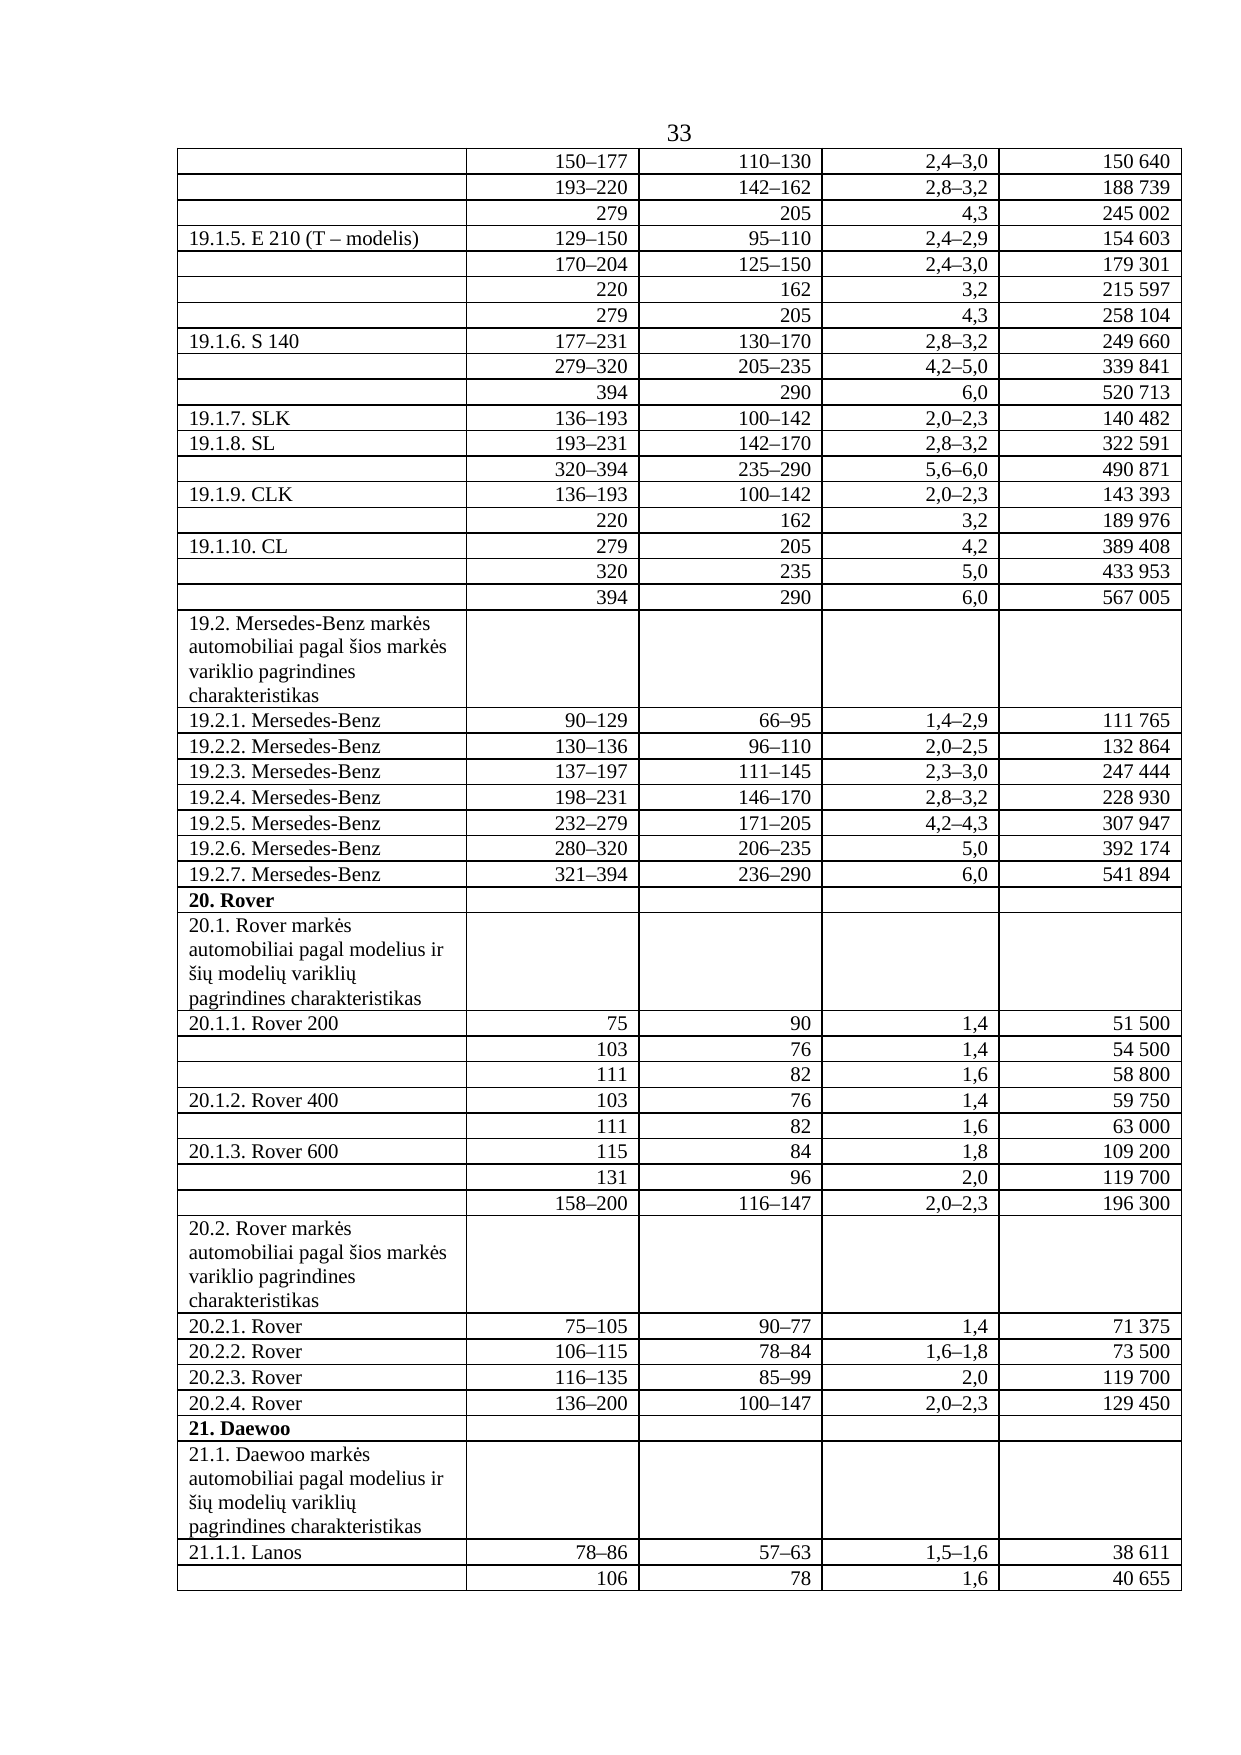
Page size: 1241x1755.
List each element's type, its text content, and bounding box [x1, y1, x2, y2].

table_cell [640, 1416, 821, 1440]
table_cell 71 375 [1000, 1314, 1181, 1338]
table_cell 78–86 [467, 1540, 638, 1564]
table_cell 5,0 [823, 836, 998, 860]
table_cell [178, 201, 466, 224]
table_cell 206–235 [640, 836, 821, 860]
table_cell 76 [640, 1037, 821, 1061]
table_cell 40 655 [1000, 1566, 1181, 1589]
table_cell 19.1.9. CLK [178, 482, 466, 506]
table_cell 6,0 [823, 380, 998, 404]
table_cell [640, 913, 821, 1009]
table_cell 90–129 [467, 708, 638, 732]
table_cell 307 947 [1000, 811, 1181, 835]
table_cell 2,8–3,2 [823, 431, 998, 455]
table_cell 1,5–1,6 [823, 1540, 998, 1564]
table_cell [178, 1062, 466, 1086]
table_cell 90–77 [640, 1314, 821, 1338]
table_cell 2,4–2,9 [823, 226, 998, 250]
table_cell 320–394 [467, 457, 638, 481]
table_cell 90 [640, 1011, 821, 1035]
table_cell 205–235 [640, 354, 821, 378]
table_cell 171–205 [640, 811, 821, 835]
table_cell 2,0–2,3 [823, 406, 998, 429]
table_cell 4,2 [823, 534, 998, 558]
table_cell 111–145 [640, 760, 821, 783]
table_cell 158–200 [467, 1191, 638, 1214]
table_cell 96–110 [640, 734, 821, 758]
table_cell [178, 585, 466, 609]
table_cell [823, 913, 998, 1009]
table_cell [467, 1416, 638, 1440]
table_cell 245 002 [1000, 201, 1181, 224]
table_cell 541 894 [1000, 862, 1181, 886]
table_cell 4,2–4,3 [823, 811, 998, 835]
table_cell [178, 354, 466, 378]
table_cell 66–95 [640, 708, 821, 732]
table_cell [823, 1442, 998, 1538]
table_cell 162 [640, 508, 821, 532]
table_cell 5,6–6,0 [823, 457, 998, 481]
table_cell [1000, 1416, 1181, 1440]
table_cell 433 953 [1000, 559, 1181, 583]
table_cell 235–290 [640, 457, 821, 481]
table_cell 1,6 [823, 1566, 998, 1589]
table_cell 76 [640, 1088, 821, 1112]
table_cell 142–162 [640, 175, 821, 199]
table_cell 100–142 [640, 406, 821, 429]
table_cell 140 482 [1000, 406, 1181, 429]
table_cell 19.2.3. Mersedes-Benz [178, 760, 466, 783]
table_cell 1,6–1,8 [823, 1340, 998, 1363]
table_cell 54 500 [1000, 1037, 1181, 1061]
table_cell 389 408 [1000, 534, 1181, 558]
table_cell 205 [640, 534, 821, 558]
table_cell [178, 277, 466, 301]
table_cell 4,3 [823, 303, 998, 327]
table_cell 82 [640, 1114, 821, 1138]
table_cell 4,2–5,0 [823, 354, 998, 378]
table_cell 100–142 [640, 482, 821, 506]
table_cell 78–84 [640, 1340, 821, 1363]
table_cell 258 104 [1000, 303, 1181, 327]
table_cell [178, 149, 466, 173]
table_cell 321–394 [467, 862, 638, 886]
table_cell [823, 1416, 998, 1440]
table_cell 19.1.10. CL [178, 534, 466, 558]
table_cell 106–115 [467, 1340, 638, 1363]
table_cell 132 864 [1000, 734, 1181, 758]
table_cell [467, 888, 638, 912]
table_cell [178, 252, 466, 276]
table_cell 130–136 [467, 734, 638, 758]
table_cell 170–204 [467, 252, 638, 276]
table_cell 567 005 [1000, 585, 1181, 609]
table_cell 290 [640, 585, 821, 609]
table_cell 20.2. Rover markės automobiliai pagal šios markės variklio pagrindines charakteristikas [178, 1216, 466, 1312]
table_cell 73 500 [1000, 1340, 1181, 1363]
table_cell 2,4–3,0 [823, 252, 998, 276]
table_cell 198–231 [467, 785, 638, 809]
table_cell [640, 1216, 821, 1312]
table_cell 137–197 [467, 760, 638, 783]
table_cell 146–170 [640, 785, 821, 809]
table_cell 84 [640, 1139, 821, 1163]
table_cell 6,0 [823, 862, 998, 886]
table_cell 119 700 [1000, 1365, 1181, 1389]
table_cell 6,0 [823, 585, 998, 609]
table_cell 20.2.2. Rover [178, 1340, 466, 1363]
table_cell 2,0 [823, 1365, 998, 1389]
table_cell [178, 457, 466, 481]
table_cell 20.2.4. Rover [178, 1391, 466, 1415]
table_cell 20.1.1. Rover 200 [178, 1011, 466, 1035]
table_cell 142–170 [640, 431, 821, 455]
table_cell 3,2 [823, 508, 998, 532]
table_cell 1,6 [823, 1114, 998, 1138]
table_cell 82 [640, 1062, 821, 1086]
table_cell 280–320 [467, 836, 638, 860]
table_cell 1,6 [823, 1062, 998, 1086]
table_cell 228 930 [1000, 785, 1181, 809]
table_cell 2,0 [823, 1165, 998, 1189]
table_cell 236–290 [640, 862, 821, 886]
table_cell 205 [640, 201, 821, 224]
table_cell 162 [640, 277, 821, 301]
table_cell 2,0–2,3 [823, 1391, 998, 1415]
table_cell 103 [467, 1037, 638, 1061]
table_cell 130–170 [640, 329, 821, 353]
table_cell 2,0–2,3 [823, 482, 998, 506]
table_cell 220 [467, 508, 638, 532]
table_cell 20.2.1. Rover [178, 1314, 466, 1338]
table_cell 2,8–3,2 [823, 785, 998, 809]
table_cell 59 750 [1000, 1088, 1181, 1112]
table_cell 19.1.7. SLK [178, 406, 466, 429]
table_cell 177–231 [467, 329, 638, 353]
table_cell 119 700 [1000, 1165, 1181, 1189]
table_cell [640, 611, 821, 707]
table_cell 51 500 [1000, 1011, 1181, 1035]
table_cell 394 [467, 380, 638, 404]
table_cell 21.1. Daewoo markės automobiliai pagal modelius ir šių modelių variklių pagrindines charakteristikas [178, 1442, 466, 1538]
table_cell [178, 1165, 466, 1189]
table_cell 103 [467, 1088, 638, 1112]
table_cell 196 300 [1000, 1191, 1181, 1214]
table_cell 2,8–3,2 [823, 329, 998, 353]
table_cell [467, 1216, 638, 1312]
table_cell 19.2.1. Mersedes-Benz [178, 708, 466, 732]
table_cell 490 871 [1000, 457, 1181, 481]
table_cell 96 [640, 1165, 821, 1189]
table_cell 150–177 [467, 149, 638, 173]
table_cell 78 [640, 1566, 821, 1589]
table_cell [823, 1216, 998, 1312]
table_cell 193–220 [467, 175, 638, 199]
table_cell 2,4–3,0 [823, 149, 998, 173]
table_cell 179 301 [1000, 252, 1181, 276]
table_cell [467, 1442, 638, 1538]
table_cell [1000, 913, 1181, 1009]
table_cell 1,4 [823, 1037, 998, 1061]
table_cell 125–150 [640, 252, 821, 276]
table_cell 19.2.2. Mersedes-Benz [178, 734, 466, 758]
table_cell 3,2 [823, 277, 998, 301]
table_cell 290 [640, 380, 821, 404]
table_cell 279 [467, 201, 638, 224]
table_cell 279–320 [467, 354, 638, 378]
table_cell 20.1.3. Rover 600 [178, 1139, 466, 1163]
table_cell 193–231 [467, 431, 638, 455]
table_cell 136–200 [467, 1391, 638, 1415]
table_cell [467, 913, 638, 1009]
table_cell 129–150 [467, 226, 638, 250]
table_cell 85–99 [640, 1365, 821, 1389]
table_cell 1,4–2,9 [823, 708, 998, 732]
table_cell 150 640 [1000, 149, 1181, 173]
table_cell 21. Daewoo [178, 1416, 466, 1440]
table_cell 249 660 [1000, 329, 1181, 353]
table_cell 1,8 [823, 1139, 998, 1163]
table_cell [640, 1442, 821, 1538]
table_cell 279 [467, 303, 638, 327]
table_cell [640, 888, 821, 912]
table_cell 4,3 [823, 201, 998, 224]
table_cell 205 [640, 303, 821, 327]
table_cell 19.2.5. Mersedes-Benz [178, 811, 466, 835]
table_cell 339 841 [1000, 354, 1181, 378]
table_cell 520 713 [1000, 380, 1181, 404]
table_cell [178, 559, 466, 583]
table_cell [178, 1191, 466, 1214]
table_cell 247 444 [1000, 760, 1181, 783]
table_cell 20.1.2. Rover 400 [178, 1088, 466, 1112]
table_cell 232–279 [467, 811, 638, 835]
table_cell 188 739 [1000, 175, 1181, 199]
table_cell 392 174 [1000, 836, 1181, 860]
table_cell 58 800 [1000, 1062, 1181, 1086]
table_cell [1000, 611, 1181, 707]
table_cell [178, 1566, 466, 1589]
table_cell 19.2.7. Mersedes-Benz [178, 862, 466, 886]
table_cell 322 591 [1000, 431, 1181, 455]
table_cell 1,4 [823, 1314, 998, 1338]
table_cell 21.1.1. Lanos [178, 1540, 466, 1564]
table_cell [178, 380, 466, 404]
table_cell 19.2.6. Mersedes-Benz [178, 836, 466, 860]
table_cell 320 [467, 559, 638, 583]
table_cell 2,0–2,3 [823, 1191, 998, 1214]
table_cell 110–130 [640, 149, 821, 173]
table_cell [467, 611, 638, 707]
table_cell [1000, 888, 1181, 912]
table_cell 220 [467, 277, 638, 301]
table_cell 111 765 [1000, 708, 1181, 732]
table_cell [178, 1114, 466, 1138]
table_cell [178, 303, 466, 327]
table_cell 394 [467, 585, 638, 609]
table_cell 109 200 [1000, 1139, 1181, 1163]
table_cell 19.1.5. E 210 (T – modelis) [178, 226, 466, 250]
table_cell 154 603 [1000, 226, 1181, 250]
table_cell 215 597 [1000, 277, 1181, 301]
table_cell 2,3–3,0 [823, 760, 998, 783]
table_cell 20.1. Rover markės automobiliai pagal modelius ir šių modelių variklių pagrindines charakteristikas [178, 913, 466, 1009]
table_cell 5,0 [823, 559, 998, 583]
table_cell 63 000 [1000, 1114, 1181, 1138]
table_cell [1000, 1216, 1181, 1312]
table_cell [823, 611, 998, 707]
table_cell 116–135 [467, 1365, 638, 1389]
table_cell 1,4 [823, 1011, 998, 1035]
table_cell 20.2.3. Rover [178, 1365, 466, 1389]
table_cell 129 450 [1000, 1391, 1181, 1415]
table_cell [178, 508, 466, 532]
table_cell 19.2. Mersedes-Benz markės automobiliai pagal šios markės variklio pagrindines charakteristikas [178, 611, 466, 707]
table_cell 95–110 [640, 226, 821, 250]
table_cell [823, 888, 998, 912]
table_cell 2,0–2,5 [823, 734, 998, 758]
table_cell 1,4 [823, 1088, 998, 1112]
table_cell 19.1.6. S 140 [178, 329, 466, 353]
table_cell 111 [467, 1062, 638, 1086]
table_cell 75 [467, 1011, 638, 1035]
table_cell 38 611 [1000, 1540, 1181, 1564]
table_cell 279 [467, 534, 638, 558]
table_cell 100–147 [640, 1391, 821, 1415]
table_cell 20. Rover [178, 888, 466, 912]
table_cell 235 [640, 559, 821, 583]
table_cell 57–63 [640, 1540, 821, 1564]
table_cell 131 [467, 1165, 638, 1189]
table_cell 136–193 [467, 482, 638, 506]
table_cell 189 976 [1000, 508, 1181, 532]
table_cell [1000, 1442, 1181, 1538]
table_cell 19.1.8. SL [178, 431, 466, 455]
table_cell 75–105 [467, 1314, 638, 1338]
table_cell 115 [467, 1139, 638, 1163]
table_cell [178, 1037, 466, 1061]
table_cell 116–147 [640, 1191, 821, 1214]
table_cell [178, 175, 466, 199]
table_cell 106 [467, 1566, 638, 1589]
table_cell 143 393 [1000, 482, 1181, 506]
table_cell 111 [467, 1114, 638, 1138]
table_cell 19.2.4. Mersedes-Benz [178, 785, 466, 809]
table_cell 2,8–3,2 [823, 175, 998, 199]
table_cell 136–193 [467, 406, 638, 429]
